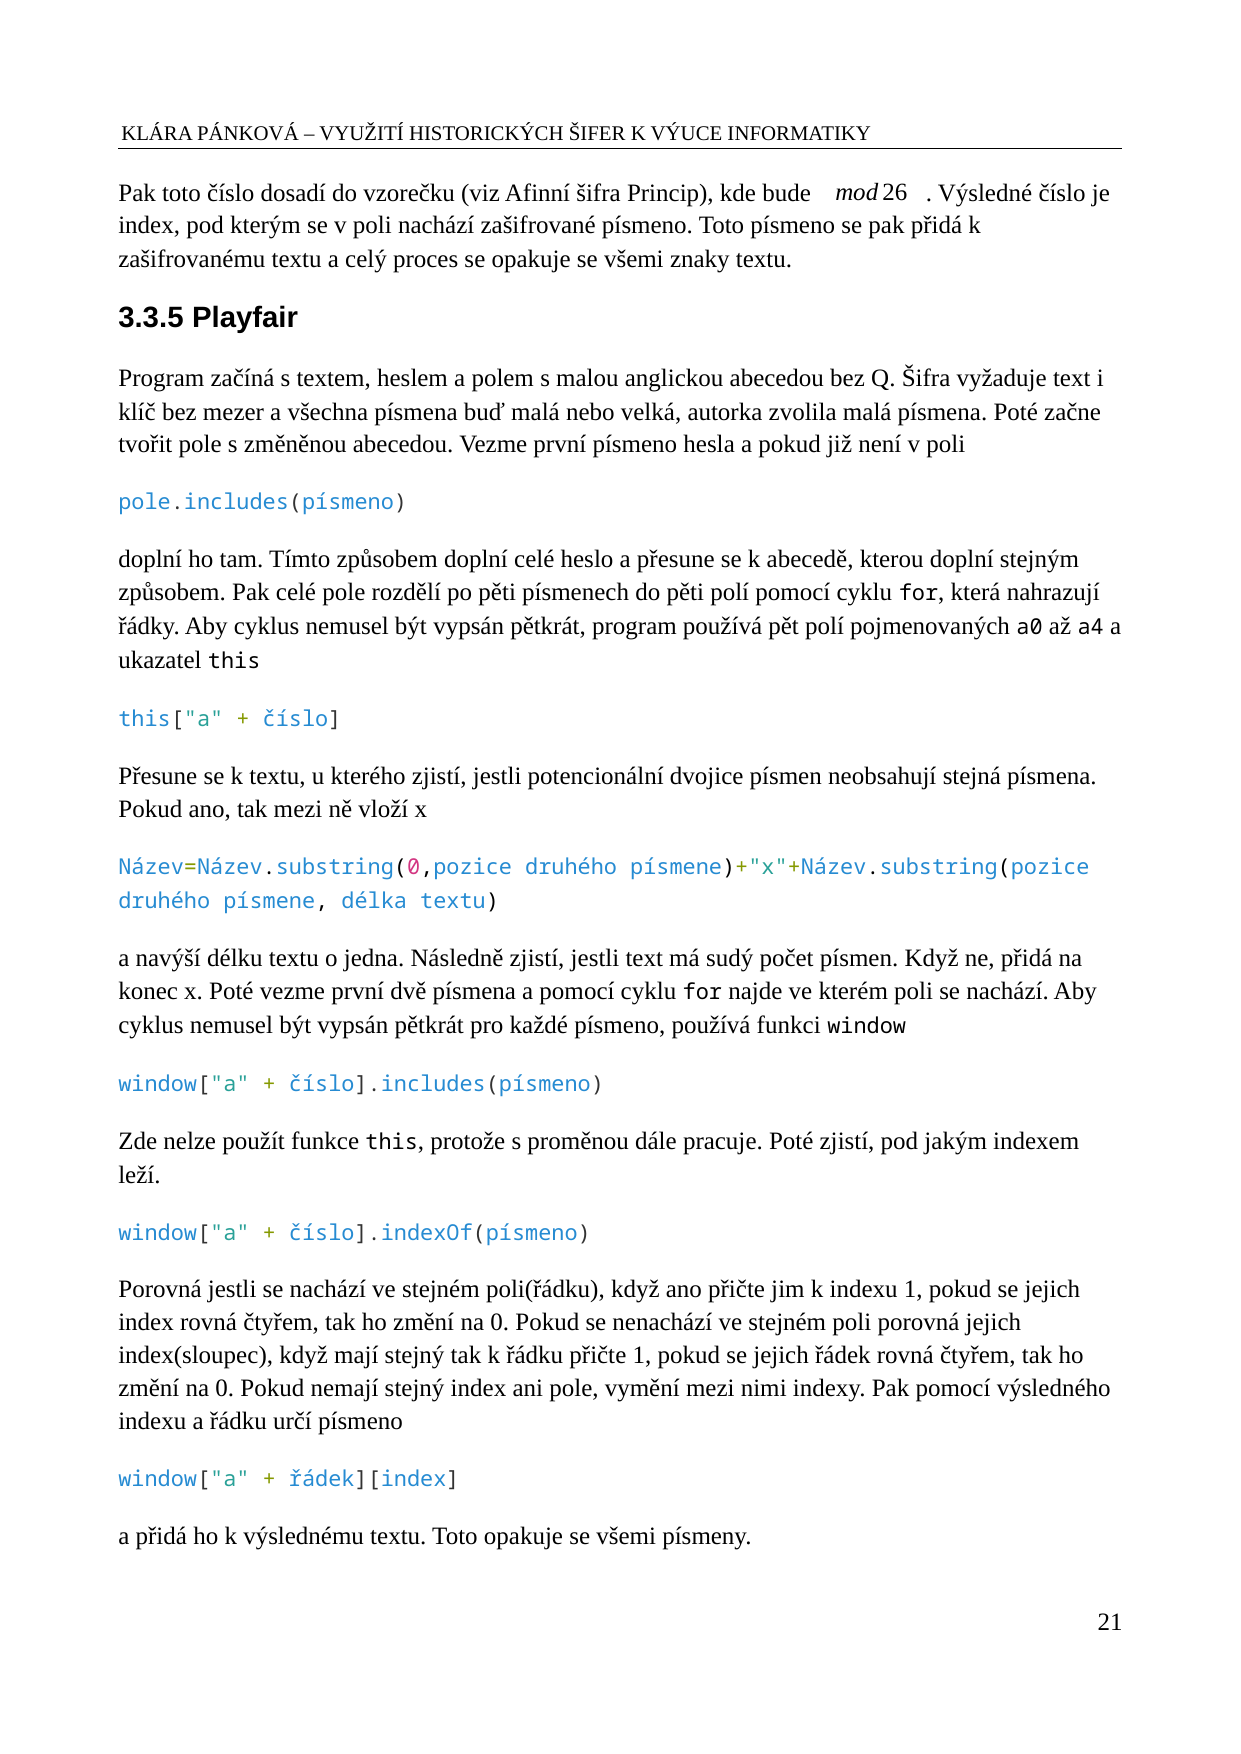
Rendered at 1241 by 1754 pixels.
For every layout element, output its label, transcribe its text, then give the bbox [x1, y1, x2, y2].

text window["a" + řádek][index] [118, 1463, 1122, 1493]
text Název=Název.substring(0,pozice druhého písmene)+"x"+Název.substring(pozice druhého písmene, délka textu) [118, 851, 1122, 915]
text pole.includes(písmeno) [118, 486, 1122, 516]
text this["a" + číslo] [118, 703, 1122, 733]
text Zde nelze použít funkce this, protože s proměnou dále pracuje. Poté zjistí, pod jakým indexem leží. [118, 1126, 1122, 1188]
text window["a" + číslo].indexOf(písmeno) [118, 1216, 1122, 1246]
text a přidá ho k výslednému textu. Toto opakuje se všemi písmeny. [118, 1521, 1122, 1549]
text Přesune se k textu, u kterého zjistí, jestli potencionální dvojice písmen neobsahují stejná písmena. Pokud ano, tak mezi ně vloží x [118, 761, 1122, 823]
text Pak toto číslo dosadí do vzorečku (viz Afinní šifra Princip), kde bude . Výsledné číslo je index, pod kterým se v poli nachází zašifrované písmeno. Toto písmeno se pak přidá k zašifrovanému textu a celý proces se opakuje se všemi znaky textu. [118, 178, 1122, 272]
text window["a" + číslo].includes(písmeno) [118, 1068, 1122, 1098]
subtitle Playfair [118, 300, 1122, 334]
text Program začíná s textem, heslem a polem s malou anglickou abecedou bez Q. Šifra vyžaduje text i klíč bez mezer a všechna písmena buď malá nebo velká, autorka zvolila malá písmena. Poté začne tvořit pole s změněnou abecedou. Vezme první písmeno hesla a pokud již není v poli [118, 363, 1122, 458]
text doplní ho tam. Tímto způsobem doplní celé heslo a přesune se k abecedě, kterou doplní stejným způsobem. Pak celé pole rozdělí po pěti písmenech do pěti polí pomocí cyklu for, která nahrazují řádky. Aby cyklus nemusel být vypsán pětkrát, program používá pět polí pojmenovaných a0 až a4 a ukazatel this [118, 544, 1122, 675]
text Porovná jestli se nachází ve stejném poli(řádku), když ano přičte jim k indexu 1, pokud se jejich index rovná čtyřem, tak ho změní na 0. Pokud se nenachází ve stejném poli porovná jejich index(sloupec), když mají stejný tak k řádku přičte 1, pokud se jejich řádek rovná čtyřem, tak ho změní na 0. Pokud nemají stejný index ani pole, vymění mezi nimi indexy. Pak pomocí výsledného indexu a řádku určí písmeno [118, 1274, 1122, 1435]
text a navýší délku textu o jedna. Následně zjistí, jestli text má sudý počet písmen. Když ne, přidá na konec x. Poté vezme první dvě písmena a pomocí cyklu for najde ve kterém poli se nachází. Aby cyklus nemusel být vypsán pětkrát pro každé písmeno, používá funkci window [118, 943, 1122, 1040]
